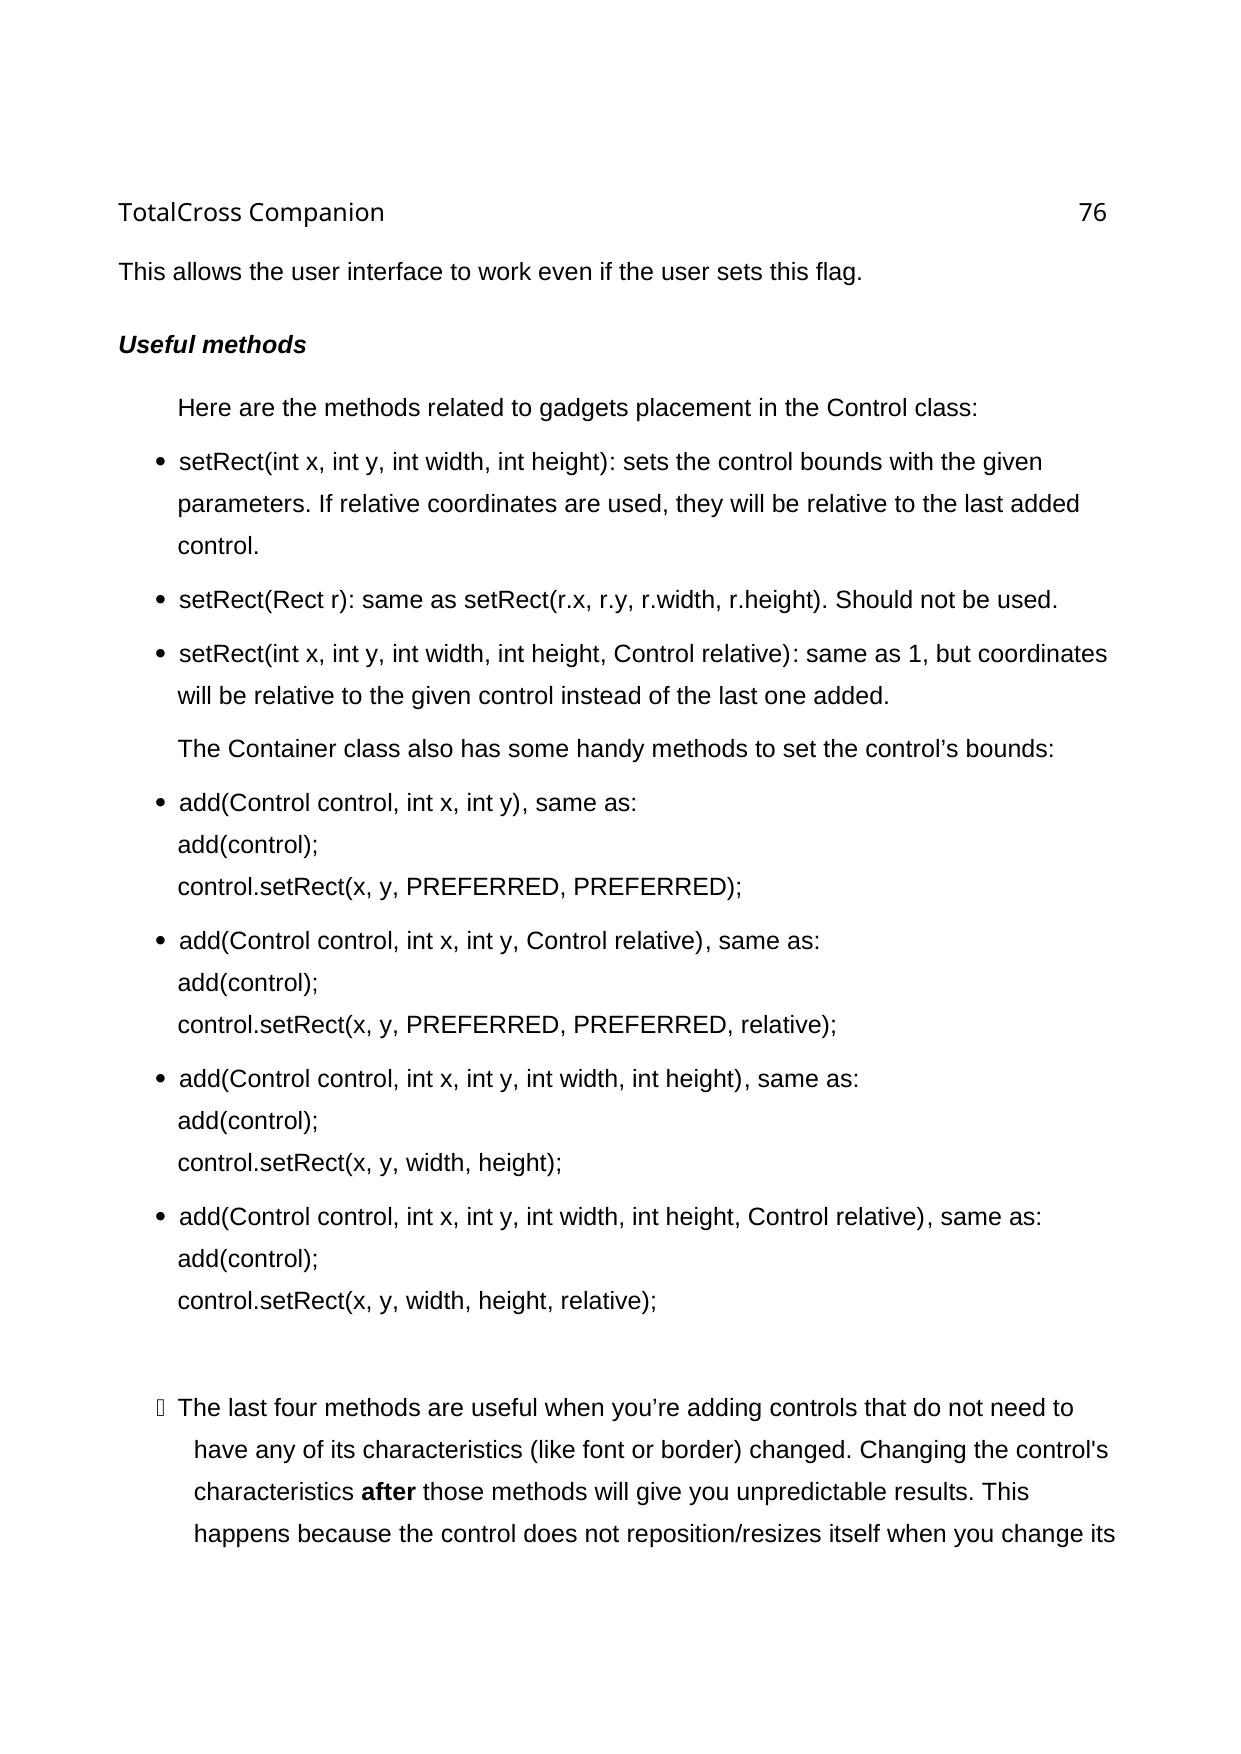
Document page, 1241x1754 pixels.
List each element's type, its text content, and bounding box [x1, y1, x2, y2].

subtitle Useful methods [118, 331, 1122, 359]
text The Container class also has some handy methods to set the control’s bounds: [118, 735, 1122, 763]
list setRect(int x, int y, int width, int height, Control relative): same as 1, but coordinates will be relative to the given control instead of the last one added. [156, 639, 1122, 709]
list add(Control control, int x, int y, int width, int height, Control relative), same as: add(control); control.setRect(x, y, width, height, relative); [156, 1203, 1122, 1315]
list The last four methods are useful when you’re adding controls that do not need to have any of its characteristics (like font or border) changed. Changing the control's characteristics after those methods will give you unpredictable results. This happens because the control does not reposition/resizes itself when you change its [156, 1394, 1122, 1548]
list add(Control control, int x, int y), same as: add(control); control.setRect(x, y, PREFERRED, PREFERRED); [156, 789, 1122, 901]
text Here are the methods related to gadgets placement in the Control class: [118, 394, 1122, 422]
list add(Control control, int x, int y, Control relative), same as: add(control); control.setRect(x, y, PREFERRED, PREFERRED, relative); [156, 927, 1122, 1039]
text This allows the user interface to work even if the user sets this flag. [118, 258, 1122, 286]
list setRect(Rect r): same as setRect(r.x, r.y, r.width, r.height). Should not be used. [156, 586, 1122, 614]
list add(Control control, int x, int y, int width, int height), same as: add(control); control.setRect(x, y, width, height); [156, 1065, 1122, 1177]
list setRect(int x, int y, int width, int height): sets the control bounds with the given parameters. If relative coordinates are used, they will be relative to the last added control. [156, 448, 1122, 560]
